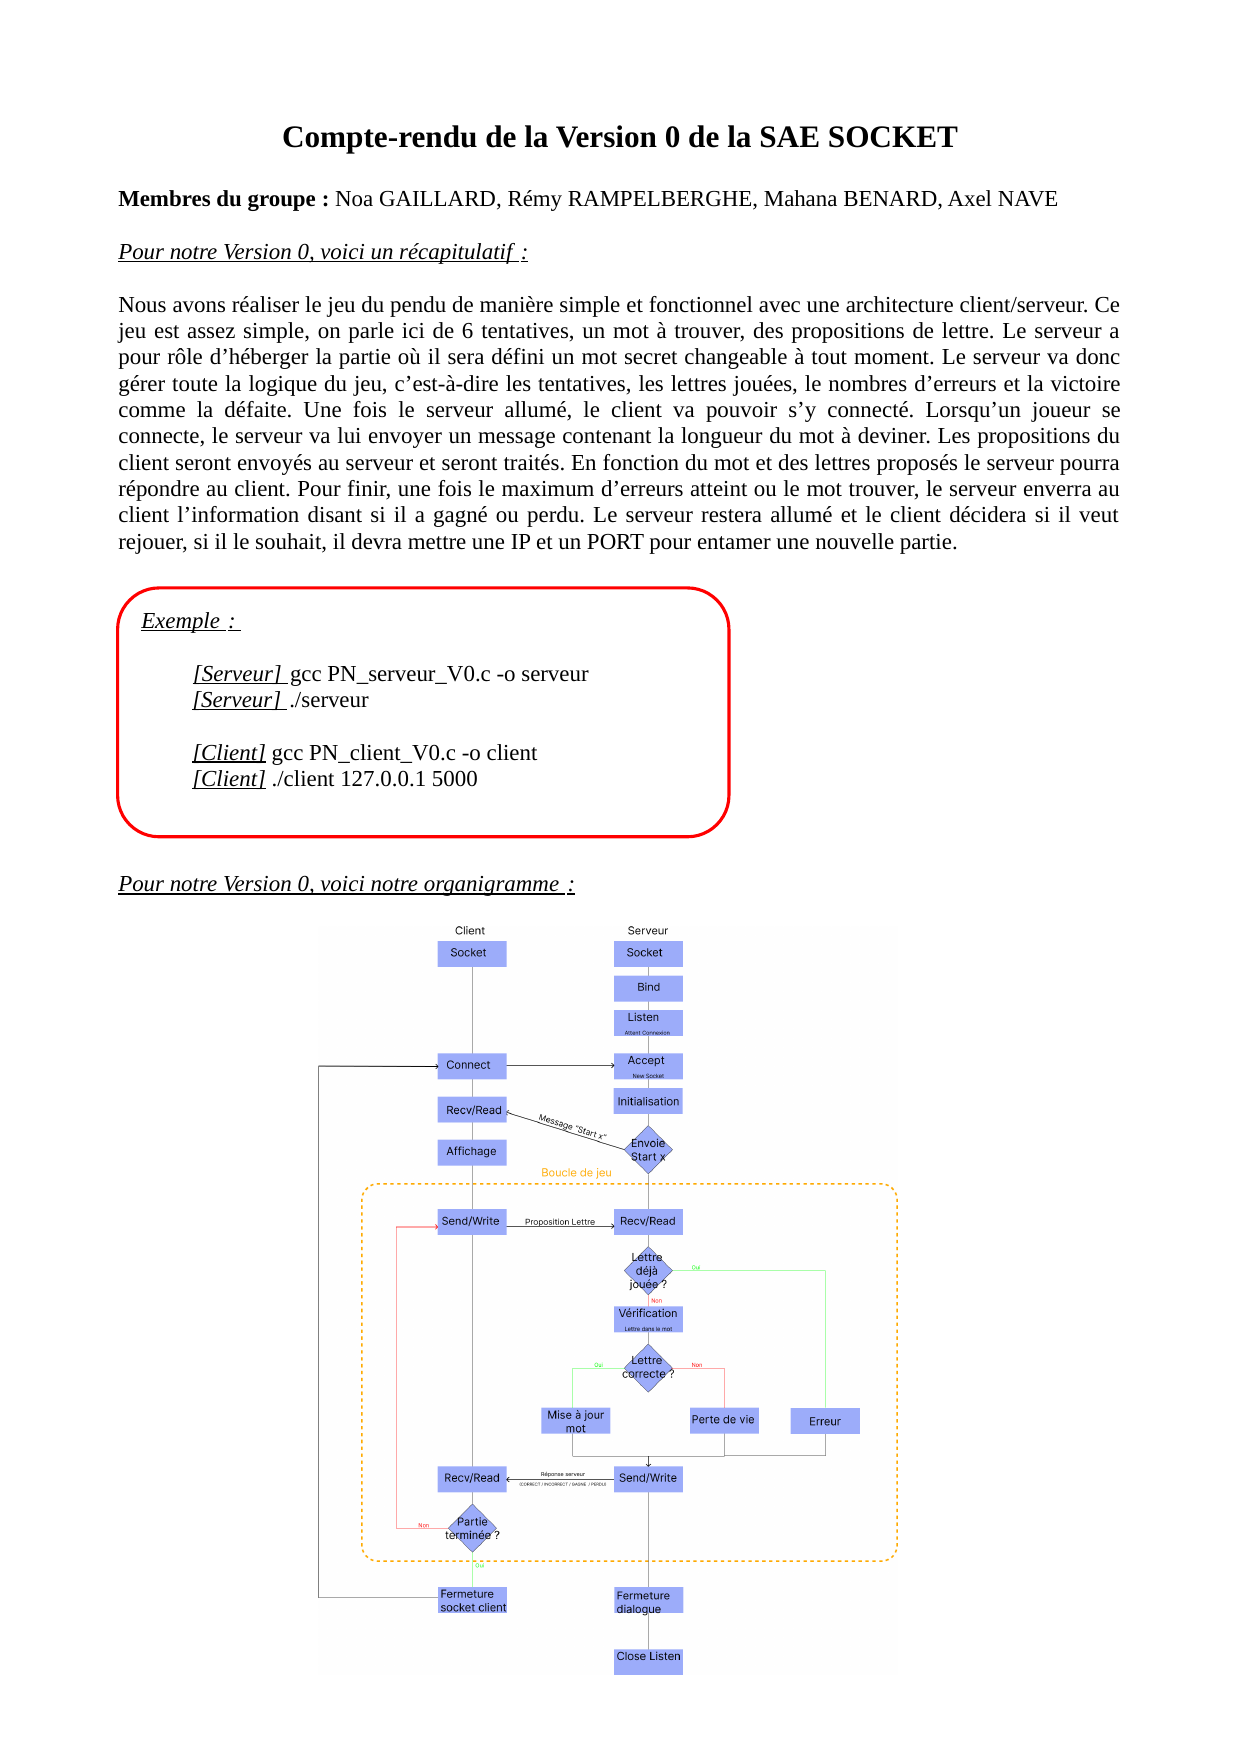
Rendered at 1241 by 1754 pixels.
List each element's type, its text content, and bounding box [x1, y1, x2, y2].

text Pour notre Version 0, voici un récapitulatif : [118, 238, 1122, 264]
text Membres du groupe : Noa GAILLARD, Rémy RAMPELBERGHE, Mahana BENARD, Axel NAVE [118, 185, 1122, 212]
text Compte-rendu de la Version 0 de la SAE SOCKET [118, 118, 1122, 154]
text [731, 686, 1122, 712]
text [Client] gcc PN_client_V0.c -o client [120, 739, 727, 765]
text [Serveur] gcc PN_serveur_V0.c -o serveur [120, 659, 727, 686]
text [731, 739, 1122, 765]
text Exemple : [120, 607, 727, 633]
text Nous avons réaliser le jeu du pendu de manière simple et fonctionnel avec une architecture client/serveur. Ce jeu est assez simple, on parle ici de 6 tentatives, un mot à trouver, des propositions de lettre. Le serveur a pour rôle d’héberger la partie où il sera défini un mot secret changeable à tout moment. Le serveur va donc gérer toute la logique du jeu, c’est-à-dire les tentatives, les lettres jouées, le nombres d’erreurs et la victoire comme la défaite. Une fois le serveur allumé, le client va pouvoir s’y connecté. Lorsqu’un joueur se connecte, le serveur va lui envoyer un message contenant la longueur du mot à deviner. Les propositions du client seront envoyés au serveur et seront traités. En fonction du mot et des lettres proposés le serveur pourra répondre au client. Pour finir, une fois le maximum d’erreurs atteint ou le mot trouver, le serveur enverra au client l’information disant si il a gagné ou perdu. Le serveur restera allumé et le client décidera si il veut rejouer, si il le souhait, il devra mettre une IP et un PORT pour entamer une nouvelle partie. [118, 291, 1122, 554]
text [731, 765, 1122, 791]
text [Client] ./client 127.0.0.1 5000 [120, 765, 727, 791]
text [725, 607, 1122, 633]
picture [318, 926, 898, 1675]
text [731, 659, 1122, 686]
text [Serveur] ./serveur [120, 686, 727, 712]
text Pour notre Version 0, voici notre organigramme : [118, 870, 1122, 897]
